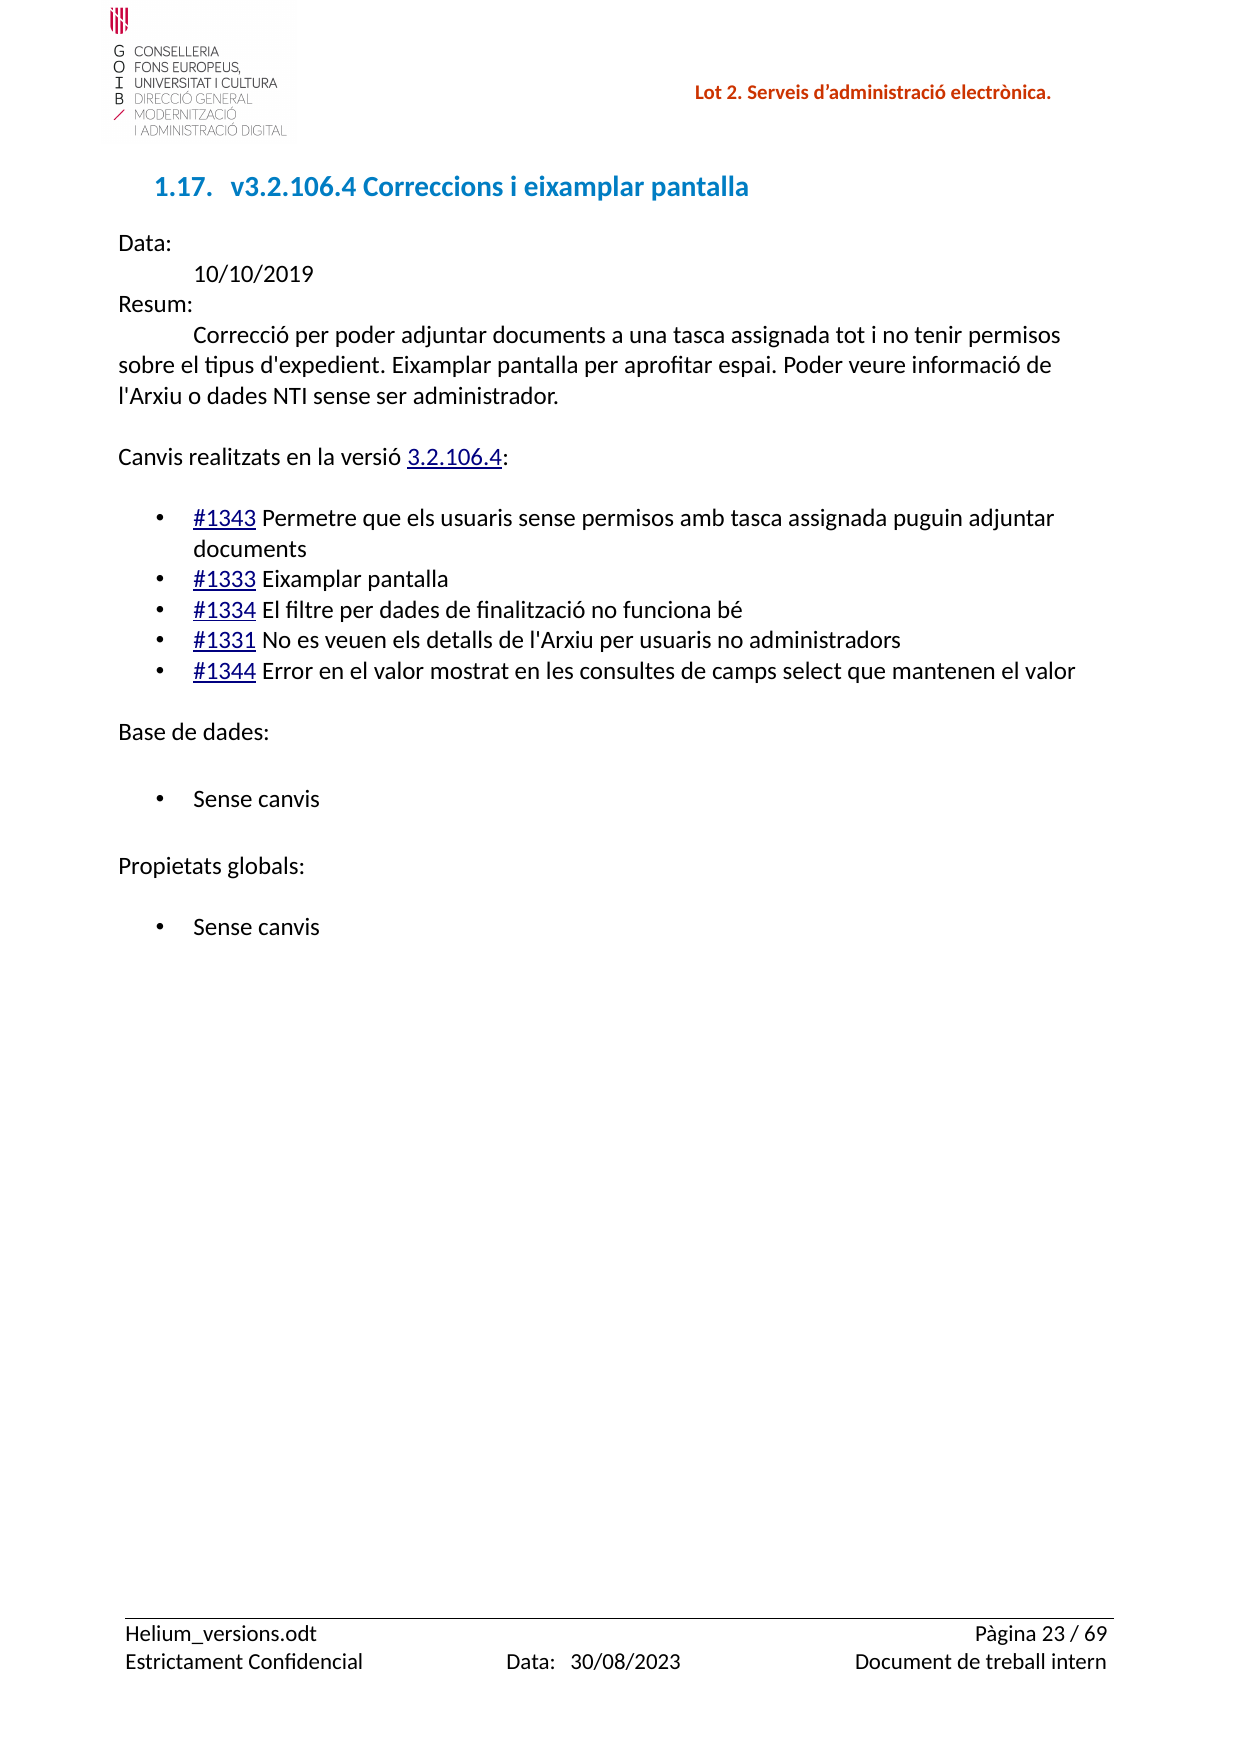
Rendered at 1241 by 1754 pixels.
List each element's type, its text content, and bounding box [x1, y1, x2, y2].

list #1343 Permetre que els usuaris sense permisos amb tasca assignada puguin adjuntar documents [156, 502, 1122, 563]
text Data: [118, 228, 1122, 258]
text Canvis realitzats en la versió 3.2.106.4: [118, 441, 1122, 472]
list #1344 Error en el valor mostrat en les consultes de camps select que mantenen el valor [156, 655, 1122, 685]
text Base de dades: [118, 716, 1122, 746]
text Propietats globals: [118, 850, 1122, 880]
list Sense canvis [156, 783, 1122, 813]
text Correcció per poder adjuntar documents a una tasca assignada tot i no tenir permisos sobre el tipus d'expedient. Eixamplar pantalla per aprofitar espai. Poder veure informació de l'Arxiu o dades NTI sense ser administrador. [118, 319, 1122, 411]
list #1334 El filtre per dades de finalització no funciona bé [156, 594, 1122, 624]
picture [100, 0, 297, 144]
list Sense canvis [156, 911, 1122, 941]
list #1333 Eixamplar pantalla [156, 563, 1122, 594]
text 10/10/2019 [118, 258, 1122, 289]
text Resum: [118, 289, 1122, 319]
list #1331 No es veuen els detalls de l'Arxiu per usuaris no administradors [156, 624, 1122, 655]
subtitle v3.2.106.4 Correccions i eixamplar pantalla [153, 168, 1122, 204]
